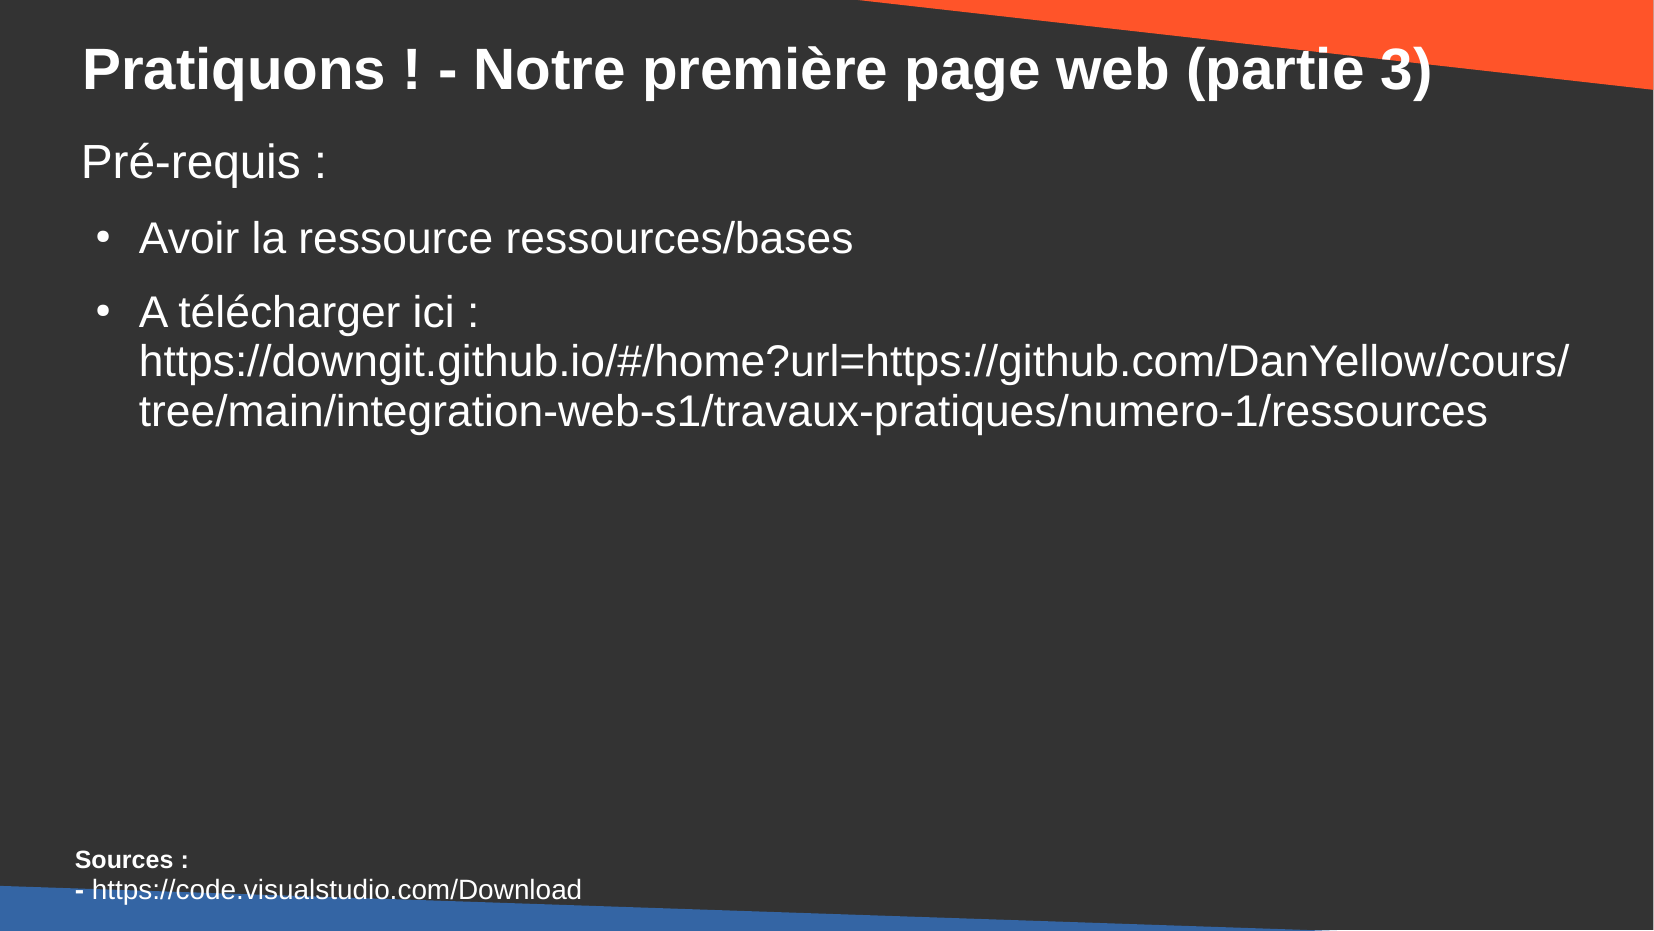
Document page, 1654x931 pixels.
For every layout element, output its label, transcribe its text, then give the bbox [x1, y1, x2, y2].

title Pratiquons ! - Notre première page web (partie 3) [82, 37, 1571, 114]
text_box Sources : - https://code.visualstudio.com/Download [60, 838, 1146, 928]
text_box [0, 885, 1337, 931]
list Pré-requis : Avoir la ressource ressources/bases A télécharger ici : https://downgit.github.io/#/home?url=https://github.com/DanYellow/cours/tree/main/integration-web-s1/travaux-pratiques/numero-1/ressources [80, 135, 1620, 473]
text_box [857, 0, 1654, 90]
